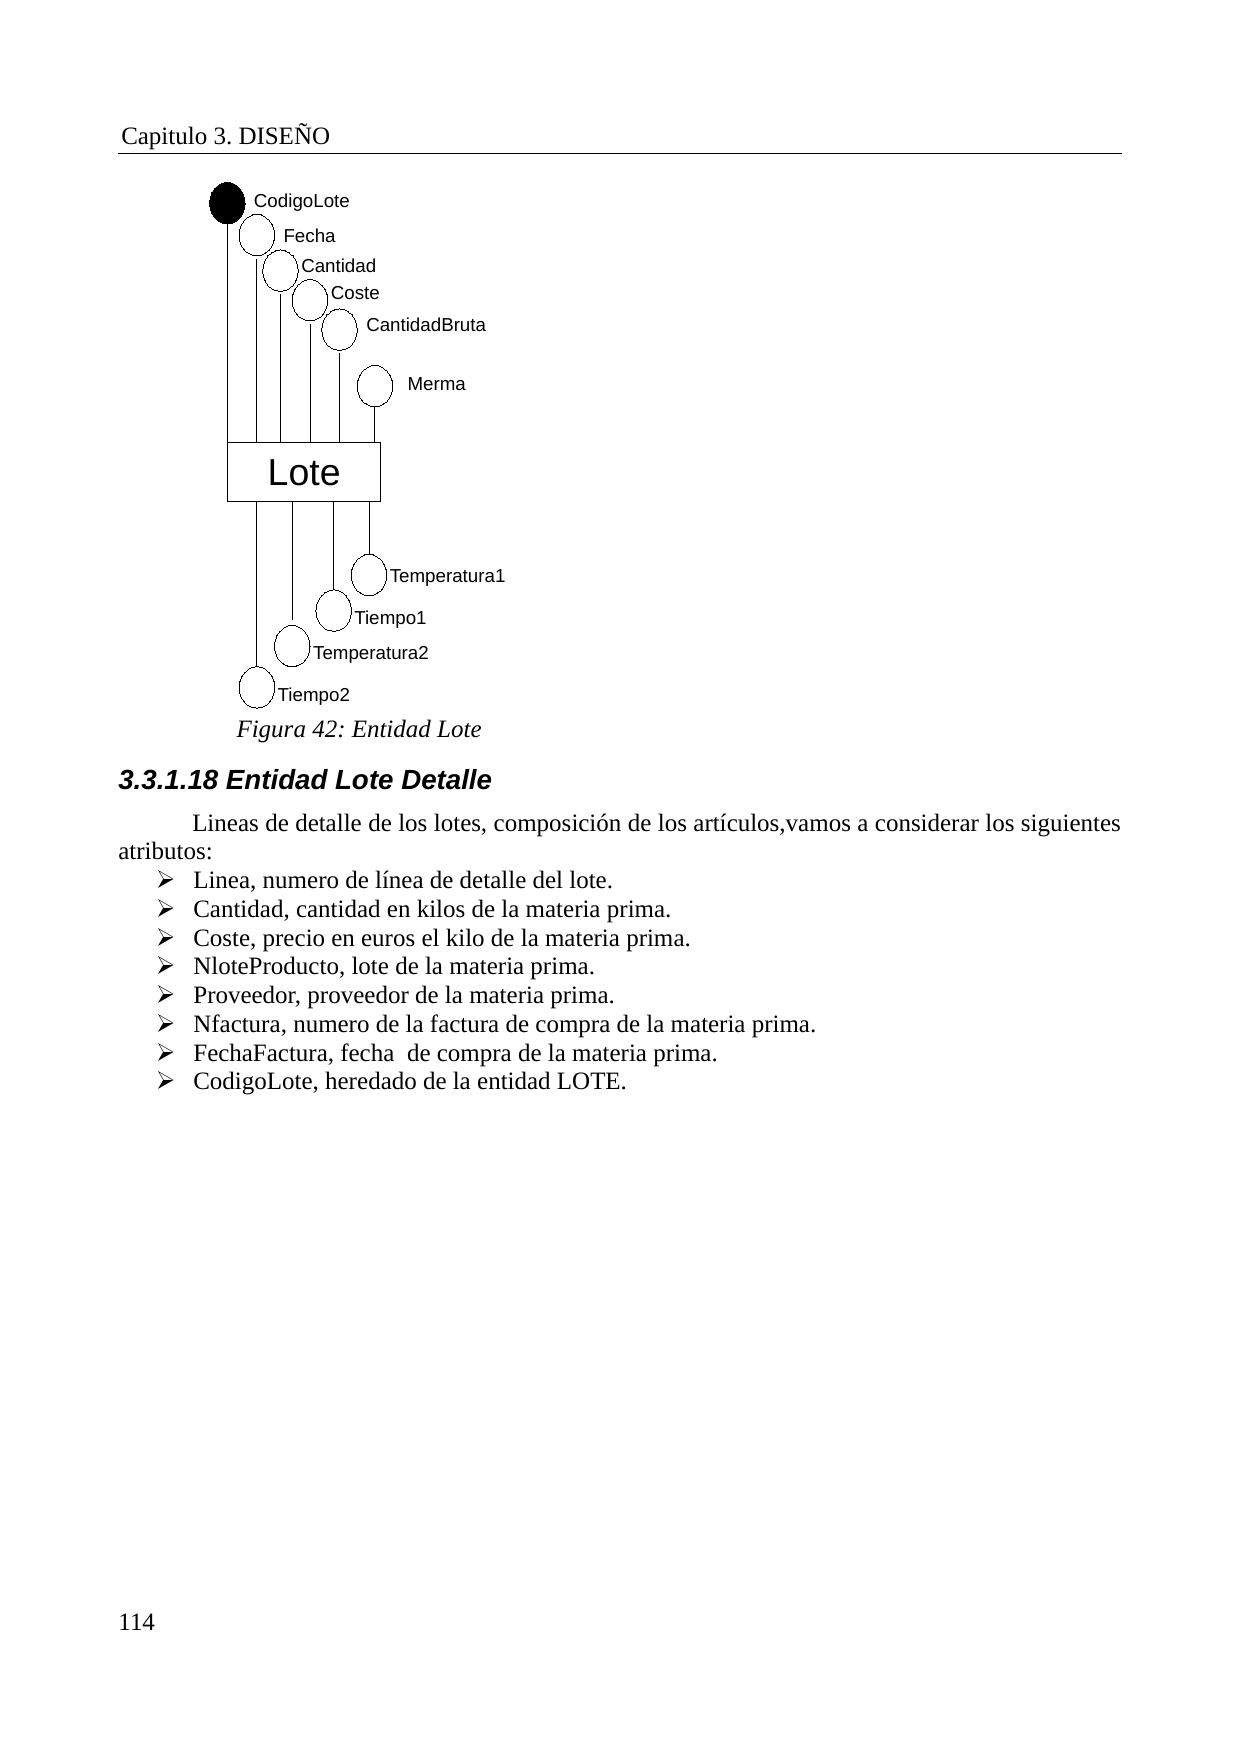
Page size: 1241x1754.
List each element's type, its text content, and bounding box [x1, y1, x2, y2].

list Nfactura, numero de la factura de compra de la materia prima. [156, 1009, 1122, 1038]
list FechaFactura, fecha de compra de la materia prima. [156, 1038, 1122, 1066]
subtitle 3.3.1.18 Entidad Lote Detalle [118, 763, 1122, 795]
list Linea, numero de línea de detalle del lote. [156, 865, 1122, 894]
list NloteProducto, lote de la materia prima. [156, 951, 1122, 980]
text Lineas de detalle de los lotes, composición de los artículos,vamos a considerar los siguientes atributos: [118, 808, 1122, 865]
list Cantidad, cantidad en kilos de la materia prima. [156, 894, 1122, 923]
list CodigoLote, heredado de la entidad LOTE. [156, 1066, 1122, 1095]
list Coste, precio en euros el kilo de la materia prima. [156, 923, 1122, 951]
list Proveedor, proveedor de la materia prima. [156, 980, 1122, 1009]
text Figura 42: Entidad Lote [236, 195, 585, 743]
